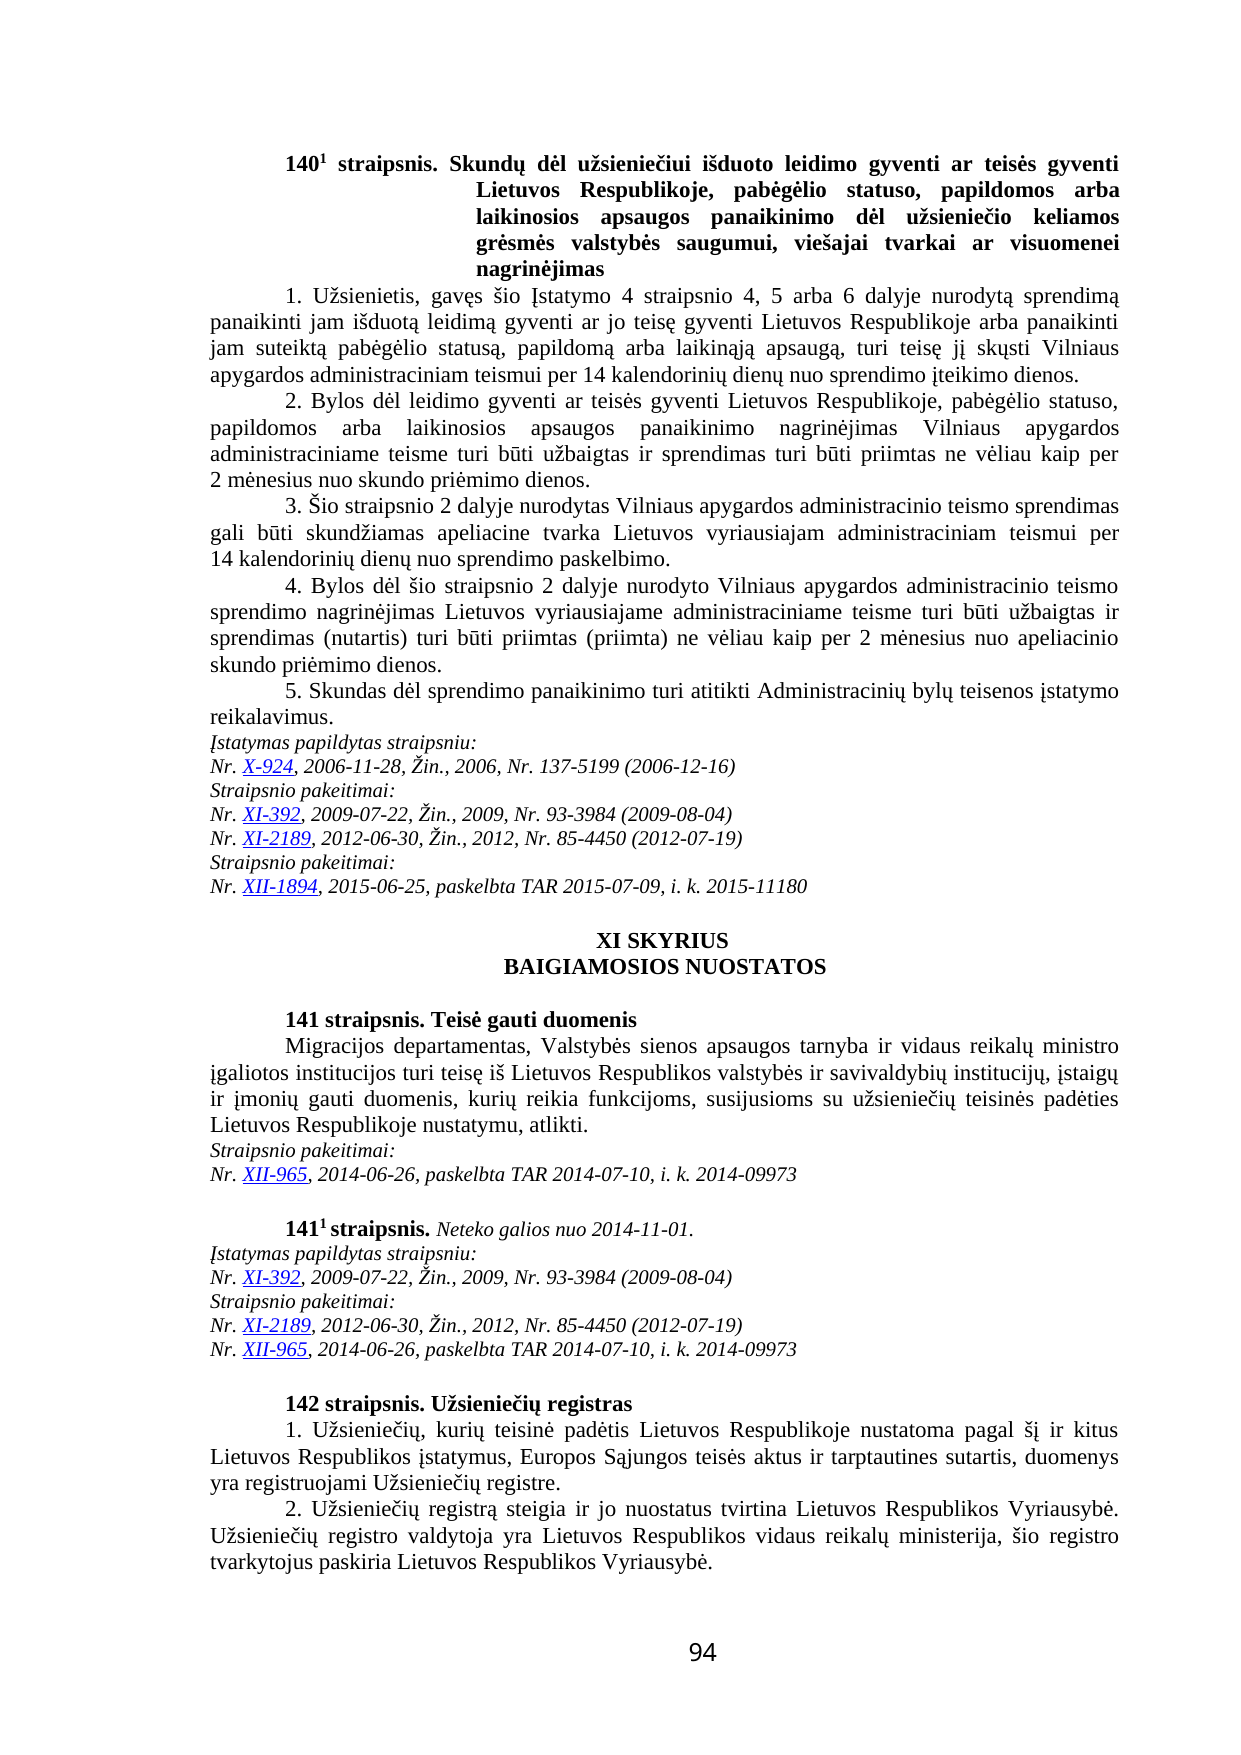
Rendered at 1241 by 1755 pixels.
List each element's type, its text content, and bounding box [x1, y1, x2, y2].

text 141 straipsnis. Teisė gauti duomenis [210, 1006, 1120, 1032]
text 1. Užsienietis, gavęs šio Įstatymo 4 straipsnio 4, 5 arba 6 dalyje nurodytą sprendimą panaikinti jam išduotą leidimą gyventi ar jo teisę gyventi Lietuvos Respublikoje arba panaikinti jam suteiktą pabėgėlio statusą, papildomą arba laikinąją apsaugą, turi teisę jį skųsti Vilniaus apygardos administraciniam teismui per 14 kalendorinių dienų nuo sprendimo įteikimo dienos. [210, 282, 1120, 387]
text Nr. XI-2189, 2012-06-30, Žin., 2012, Nr. 85-4450 (2012-07-19) [210, 1313, 1120, 1337]
text XI SKYRIUS [210, 927, 1120, 953]
text Straipsnio pakeitimai: [210, 1289, 1120, 1313]
text 5. Skundas dėl sprendimo panaikinimo turi atitikti Administracinių bylų teisenos įstatymo reikalavimus. [210, 677, 1120, 730]
text Straipsnio pakeitimai: [210, 778, 1120, 802]
text 4. Bylos dėl šio straipsnio 2 dalyje nurodyto Vilniaus apygardos administracinio teismo sprendimo nagrinėjimas Lietuvos vyriausiajame administraciniame teisme turi būti užbaigtas ir sprendimas (nutartis) turi būti priimtas (priimta) ne vėliau kaip per 2 mėnesius nuo apeliacinio skundo priėmimo dienos. [210, 572, 1120, 677]
text Nr. XI-392, 2009-07-22, Žin., 2009, Nr. 93-3984 (2009-08-04) [210, 1265, 1120, 1289]
text 1401 straipsnis. Skundų dėl užsieniečiui išduoto leidimo gyventi ar teisės gyventi Lietuvos Respublikoje, pabėgėlio statuso, papildomos arba laikinosios apsaugos panaikinimo dėl užsieniečio keliamos grėsmės valstybės saugumui, viešajai tvarkai ar visuomenei nagrinėjimas [285, 150, 1120, 282]
text 2. Užsieniečių registrą steigia ir jo nuostatus tvirtina Lietuvos Respublikos Vyriausybė. Užsieniečių registro valdytoja yra Lietuvos Respublikos vidaus reikalų ministerija, šio registro tvarkytojus paskiria Lietuvos Respublikos Vyriausybė. [210, 1496, 1120, 1574]
text 1. Užsieniečių, kurių teisinė padėtis Lietuvos Respublikoje nustatoma pagal šį ir kitus Lietuvos Respublikos įstatymus, Europos Sąjungos teisės aktus ir tarptautines sutartis, duomenys yra registruojami Užsieniečių registre. [210, 1416, 1120, 1496]
text 142 straipsnis. Užsieniečių registras [210, 1390, 1120, 1416]
text Nr. X-924, 2006-11-28, Žin., 2006, Nr. 137-5199 (2006-12-16) [210, 754, 1120, 778]
text Straipsnio pakeitimai: [210, 850, 1120, 874]
text Nr. XII-965, 2014-06-26, paskelbta TAR 2014-07-10, i. k. 2014-09973 [210, 1337, 1120, 1361]
text Nr. XI-392, 2009-07-22, Žin., 2009, Nr. 93-3984 (2009-08-04) [210, 802, 1120, 826]
text 3. Šio straipsnio 2 dalyje nurodytas Vilniaus apygardos administracinio teismo sprendimas gali būti skundžiamas apeliacine tvarka Lietuvos vyriausiajam administraciniam teismui per 14 kalendorinių dienų nuo sprendimo paskelbimo. [210, 493, 1120, 572]
text Nr. XII-965, 2014-06-26, paskelbta TAR 2014-07-10, i. k. 2014-09973 [210, 1162, 1120, 1186]
text Straipsnio pakeitimai: [210, 1138, 1120, 1162]
text Migracijos departamentas, Valstybės sienos apsaugos tarnyba ir vidaus reikalų ministro įgaliotos institucijos turi teisę iš Lietuvos Respublikos valstybės ir savivaldybių institucijų, įstaigų ir įmonių gauti duomenis, kurių reikia funkcijoms, susijusioms su užsieniečių teisinės padėties Lietuvos Respublikoje nustatymu, atlikti. [210, 1032, 1120, 1138]
text 1411 straipsnis. Neteko galios nuo 2014-11-01. [210, 1215, 1120, 1241]
text BAIGIAMOSIOS NUOSTATOS [210, 953, 1120, 980]
text Įstatymas papildytas straipsniu: [210, 730, 1120, 754]
text Nr. XI-2189, 2012-06-30, Žin., 2012, Nr. 85-4450 (2012-07-19) [210, 826, 1120, 850]
text 2. Bylos dėl leidimo gyventi ar teisės gyventi Lietuvos Respublikoje, pabėgėlio statuso, papildomos arba laikinosios apsaugos panaikinimo nagrinėjimas Vilniaus apygardos administraciniame teisme turi būti užbaigtas ir sprendimas turi būti priimtas ne vėliau kaip per 2 mėnesius nuo skundo priėmimo dienos. [210, 387, 1120, 493]
text Įstatymas papildytas straipsniu: [210, 1241, 1120, 1265]
text Nr. XII-1894, 2015-06-25, paskelbta TAR 2015-07-09, i. k. 2015-11180 [210, 874, 1120, 898]
